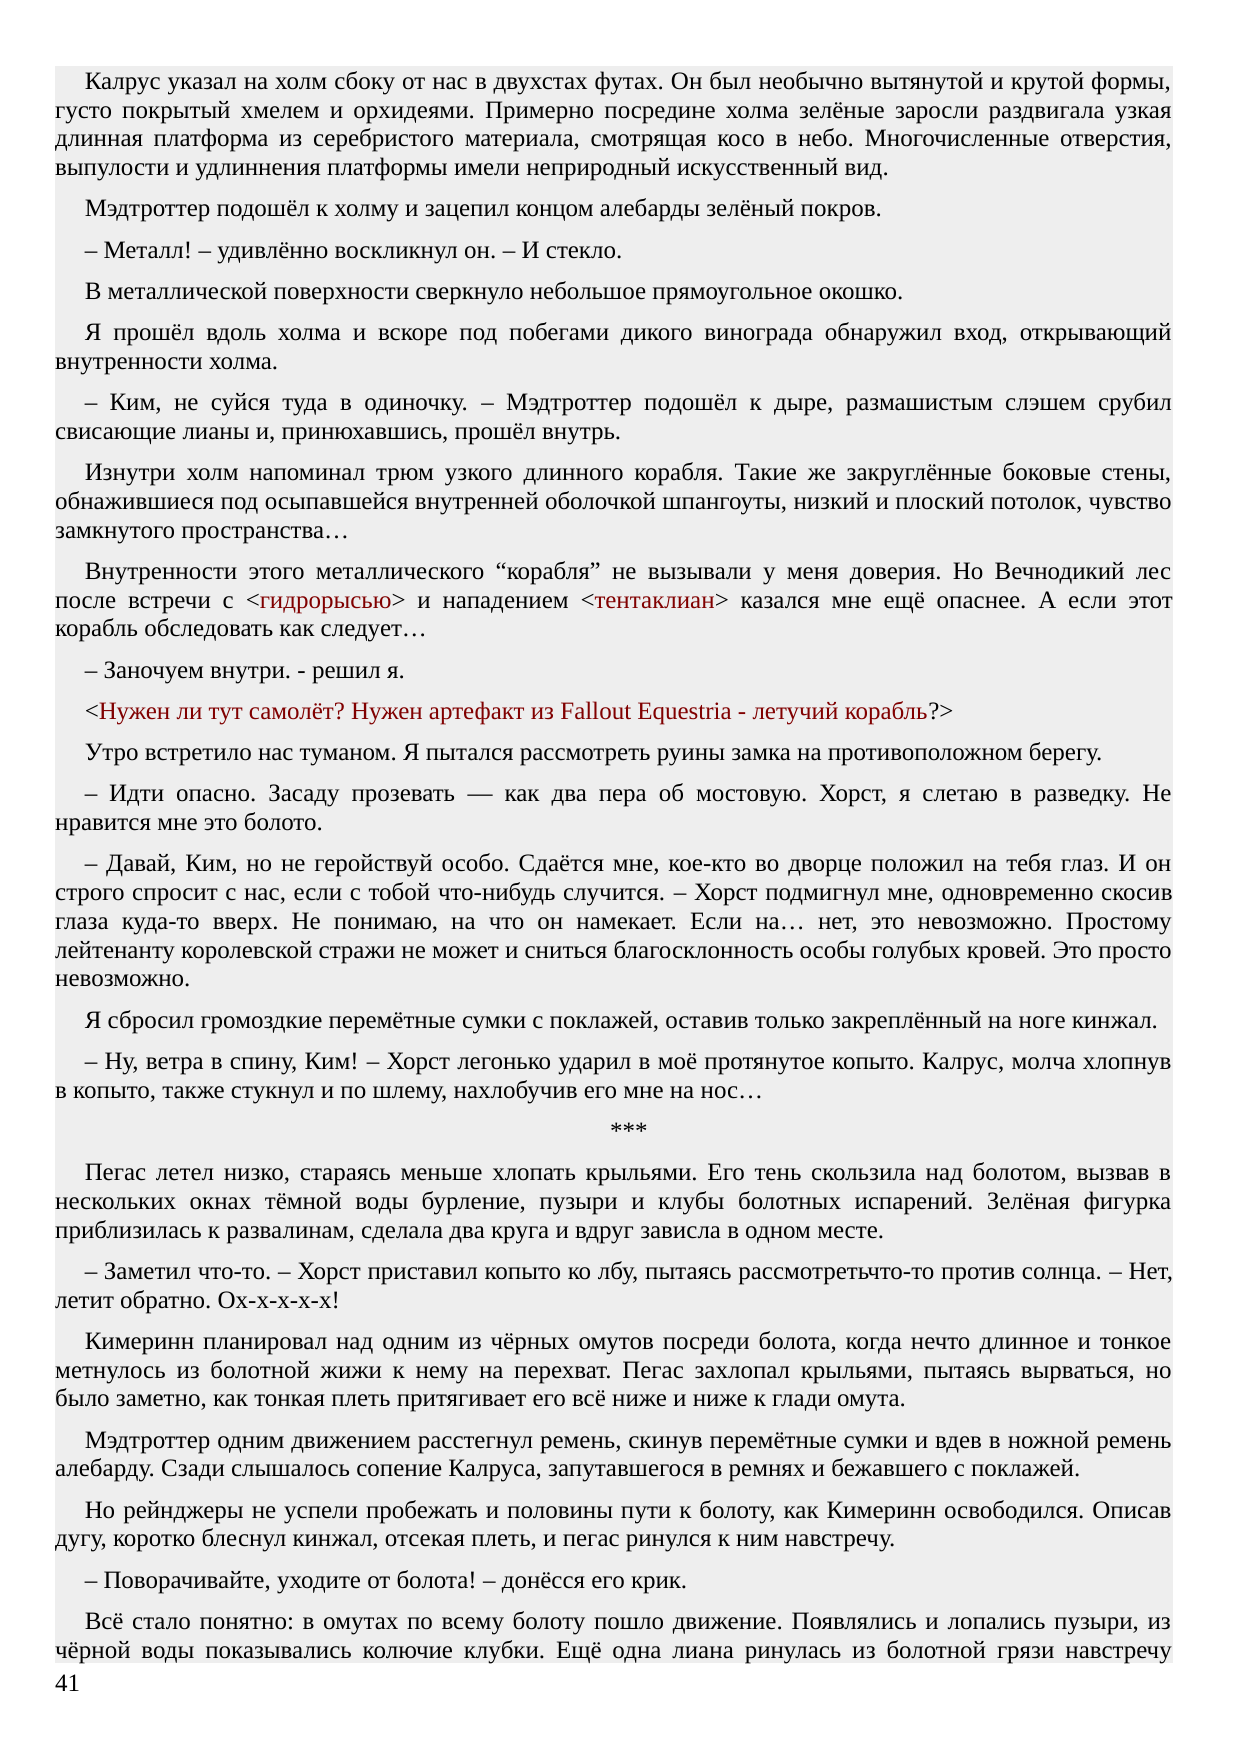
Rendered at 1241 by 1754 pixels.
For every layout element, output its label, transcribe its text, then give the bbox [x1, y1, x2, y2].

text В металлической поверхности сверкнуло небольшое прямоугольное окошко. [55, 276, 1173, 305]
text Но рейнджеры не успели пробежать и половины пути к болоту, как Кимеринн освободился. Описав дугу, коротко блеснул кинжал, отсекая плеть, и пегас ринулся к ним навстречу. [55, 1495, 1173, 1552]
text Всё стало понятно: в омутах по всему болоту пошло движение. Появлялись и лопались пузыри, из чёрной воды показывались колючие клубки. Ещё одна лиана ринулась из болотной грязи навстречу [55, 1606, 1173, 1663]
text – Металл! – удивлённо воскликнул он. – И стекло. [55, 235, 1173, 263]
text Утро встретило нас туманом. Я пытался рассмотреть руины замка на противоположном берегу. [55, 737, 1173, 766]
text – Заметил что-то. – Хорст приставил копыто ко лбу, пытаясь рассмотретьчто-то против солнца. – Нет, летит обратно. Ох-х-х-х-х! [55, 1256, 1173, 1313]
text Я прошёл вдоль холма и вскоре под побегами дикого винограда обнаружил вход, открывающий внутренности холма. [55, 317, 1173, 375]
text – Ну, ветра в спину, Ким! – Хорст легонько ударил в моё протянутое копыто. Калрус, молча хлопнув в копыто, также стукнул и по шлему, нахлобучив его мне на нос… [55, 1046, 1173, 1103]
text Калрус указал на холм сбоку от нас в двухстах футах. Он был необычно вытянутой и крутой формы, густо покрытый хмелем и орхидеями. Примерно посредине холма зелёные заросли раздвигала узкая длинная платформа из серебристого материала, смотрящая косо в небо. Многочисленные отверстия, выпулости и удлиннения платформы имели неприродный искусственный вид. [55, 66, 1173, 181]
text *** [55, 1116, 1173, 1145]
text Изнутри холм напоминал трюм узкого длинного корабля. Такие же закруглённые боковые стены, обнажившиеся под осыпавшейся внутренней оболочкой шпангоуты, низкий и плоский потолок, чувство замкнутого пространства… [55, 457, 1173, 543]
text – Ким, не суйся туда в одиночку. – Мэдтроттер подошёл к дыре, размашистым слэшем срубил свисающие лианы и, принюхавшись, прошёл внутрь. [55, 387, 1173, 445]
text – Давай, Ким, но не геройствуй особо. Сдаётся мне, кое-кто во дворце положил на тебя глаз. И он строго спросит с нас, если с тобой что-нибудь случится. – Хорст подмигнул мне, одновременно скосив глаза куда-то вверх. Не понимаю, на что он намекает. Если на… нет, это невозможно. Простому лейтенанту королевской стражи не может и сниться благосклонность особы голубых кровей. Это просто невозможно. [55, 848, 1173, 992]
text Мэдтроттер одним движением расстегнул ремень, скинув перемётные сумки и вдев в ножной ремень алебарду. Сзади слышалось сопение Калруса, запутавшегося в ремнях и бежавшего с поклажей. [55, 1425, 1173, 1482]
text – Идти опасно. Засаду прозевать — как два пера об мостовую. Хорст, я слетаю в разведку. Не нравится мне это болото. [55, 778, 1173, 836]
text Кимеринн планировал над одним из чёрных омутов посреди болота, когда нечто длинное и тонкое метнулось из болотной жижи к нему на перехват. Пегас захлопал крыльями, пытаясь вырваться, но было заметно, как тонкая плеть притягивает его всё ниже и ниже к глади омута. [55, 1326, 1173, 1412]
text Мэдтроттер подошёл к холму и зацепил концом алебарды зелёный покров. [55, 193, 1173, 222]
text – Поворачивайте, уходите от болота! – донёсся его крик. [55, 1565, 1173, 1593]
text – Заночуем внутри. - решил я. [55, 655, 1173, 683]
text Пегас летел низко, стараясь меньше хлопать крыльями. Его тень скользила над болотом, вызвав в нескольких окнах тёмной воды бурление, пузыри и клубы болотных испарений. Зелёная фигурка приблизилась к развалинам, сделала два круга и вдруг зависла в одном месте. [55, 1157, 1173, 1243]
text Я сбросил громоздкие перемётные сумки с поклажей, оставив только закреплённый на ноге кинжал. [55, 1005, 1173, 1033]
text Внутренности этого металлического “корабля” не вызывали у меня доверия. Но Вечнодикий лес после встречи с <гидрорысью> и нападением <тентаклиан> казался мне ещё опаснее. А если этот корабль обследовать как следует… [55, 556, 1173, 642]
text <Нужен ли тут самолёт? Нужен артефакт из Fallout Equestria - летучий корабль?> [55, 696, 1173, 725]
